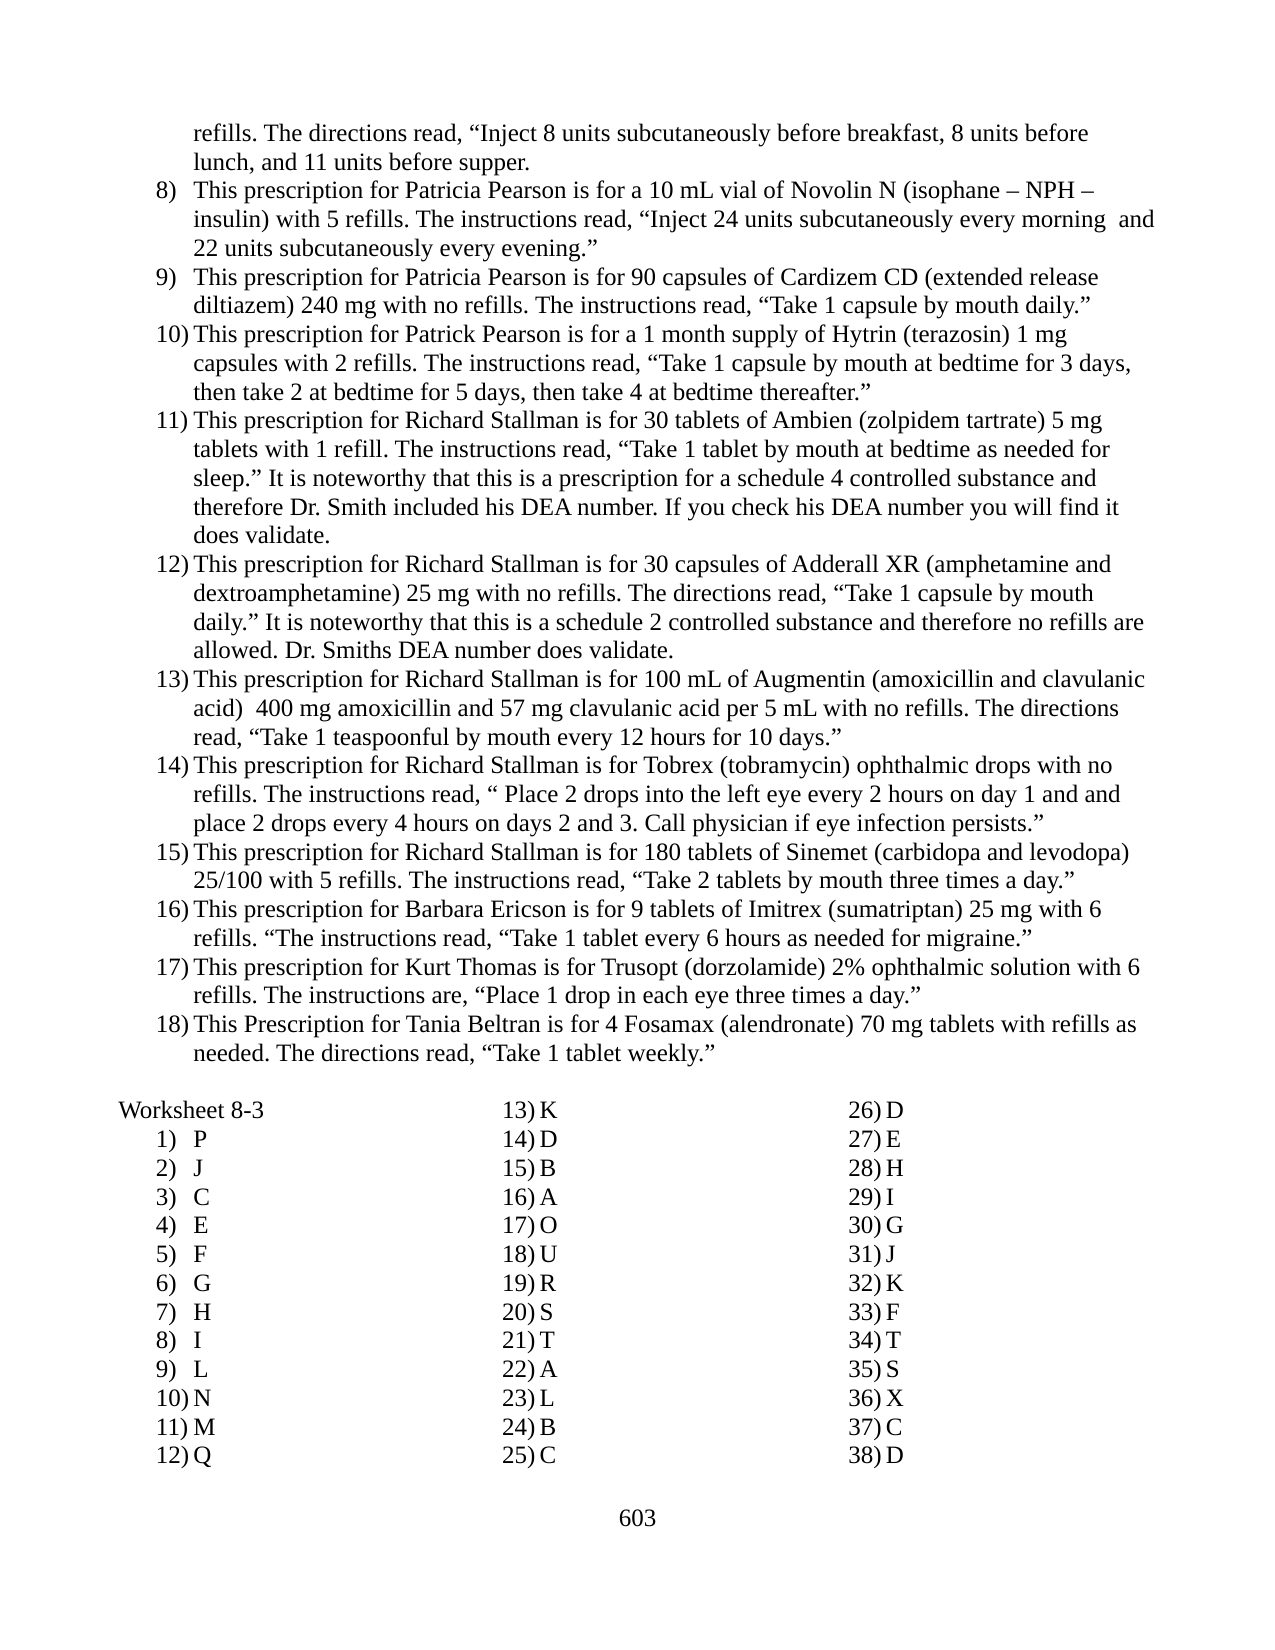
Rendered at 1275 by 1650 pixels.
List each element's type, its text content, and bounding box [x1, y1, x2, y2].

list C [156, 1182, 464, 1211]
list H [848, 1153, 1157, 1182]
list D [848, 1096, 1157, 1124]
list This prescription for Richard Stallman is for 30 tablets of Ambien (zolpidem tartrate) 5 mg tablets with 1 refill. The instructions read, “Take 1 tablet by mouth at bedtime as needed for sleep.” It is noteworthy that this is a prescription for a schedule 4 controlled substance and therefore Dr. Smith included his DEA number. If you check his DEA number you will find it does validate. [156, 406, 1157, 549]
list D [502, 1124, 811, 1153]
list C [848, 1412, 1157, 1441]
list This prescription for Kurt Thomas is for Trusopt (dorzolamide) 2% ophthalmic solution with 6 refills. The instructions are, “Place 1 drop in each eye three times a day.” [156, 952, 1157, 1009]
list K [502, 1096, 811, 1124]
list B [502, 1153, 811, 1182]
list This prescription for Richard Stallman is for 180 tablets of Sinemet (carbidopa and levodopa) 25/100 with 5 refills. The instructions read, “Take 2 tablets by mouth three times a day.” [156, 837, 1157, 894]
list M [156, 1412, 464, 1441]
list K [848, 1268, 1157, 1297]
list O [502, 1211, 811, 1239]
list This prescription for Richard Stallman is for 30 capsules of Adderall XR (amphetamine and dextroamphetamine) 25 mg with no refills. The directions read, “Take 1 capsule by mouth daily.” It is noteworthy that this is a schedule 2 controlled substance and therefore no refills are allowed. Dr. Smiths DEA number does validate. [156, 549, 1157, 664]
list refills. The directions read, “Inject 8 units subcutaneously before breakfast, 8 units before lunch, and 11 units before supper. [156, 118, 1157, 176]
list This prescription for Patricia Pearson is for a 10 mL vial of Novolin N (isophane – NPH – insulin) with 5 refills. The instructions read, “Inject 24 units subcutaneously every morning and 22 units subcutaneously every evening.” [156, 176, 1157, 262]
list L [156, 1354, 464, 1383]
list T [848, 1326, 1157, 1354]
list This prescription for Patricia Pearson is for 90 capsules of Cardizem CD (extended release diltiazem) 240 mg with no refills. The instructions read, “Take 1 capsule by mouth daily.” [156, 262, 1157, 319]
list P [156, 1124, 464, 1153]
list T [502, 1326, 811, 1354]
list X [848, 1383, 1157, 1412]
list E [848, 1124, 1157, 1153]
list U [502, 1239, 811, 1268]
list S [848, 1354, 1157, 1383]
list S [502, 1297, 811, 1326]
list Q [156, 1441, 464, 1469]
list A [502, 1354, 811, 1383]
list This prescription for Richard Stallman is for Tobrex (tobramycin) ophthalmic drops with no refills. The instructions read, “ Place 2 drops into the left eye every 2 hours on day 1 and and place 2 drops every 4 hours on days 2 and 3. Call physician if eye infection persists.” [156, 751, 1157, 837]
list F [156, 1239, 464, 1268]
list I [848, 1182, 1157, 1211]
list J [848, 1239, 1157, 1268]
list F [848, 1297, 1157, 1326]
list This prescription for Richard Stallman is for 100 mL of Augmentin (amoxicillin and clavulanic acid) 400 mg amoxicillin and 57 mg clavulanic acid per 5 mL with no refills. The directions read, “Take 1 teaspoonful by mouth every 12 hours for 10 days.” [156, 664, 1157, 751]
list This prescription for Patrick Pearson is for a 1 month supply of Hytrin (terazosin) 1 mg capsules with 2 refills. The instructions read, “Take 1 capsule by mouth at bedtime for 3 days, then take 2 at bedtime for 5 days, then take 4 at bedtime thereafter.” [156, 319, 1157, 406]
list This Prescription for Tania Beltran is for 4 Fosamax (alendronate) 70 mg tablets with refills as needed. The directions read, “Take 1 tablet weekly.” [156, 1009, 1157, 1067]
list E [156, 1211, 464, 1239]
list G [156, 1268, 464, 1297]
list N [156, 1383, 464, 1412]
list This prescription for Barbara Ericson is for 9 tablets of Imitrex (sumatriptan) 25 mg with 6 refills. “The instructions read, “Take 1 tablet every 6 hours as needed for migraine.” [156, 894, 1157, 952]
list B [502, 1412, 811, 1441]
list A [502, 1182, 811, 1211]
text Worksheet 8-3 [118, 1096, 464, 1124]
list C [502, 1441, 811, 1469]
list D [848, 1441, 1157, 1469]
list H [156, 1297, 464, 1326]
list G [848, 1211, 1157, 1239]
list J [156, 1153, 464, 1182]
list R [502, 1268, 811, 1297]
list I [156, 1326, 464, 1354]
list L [502, 1383, 811, 1412]
